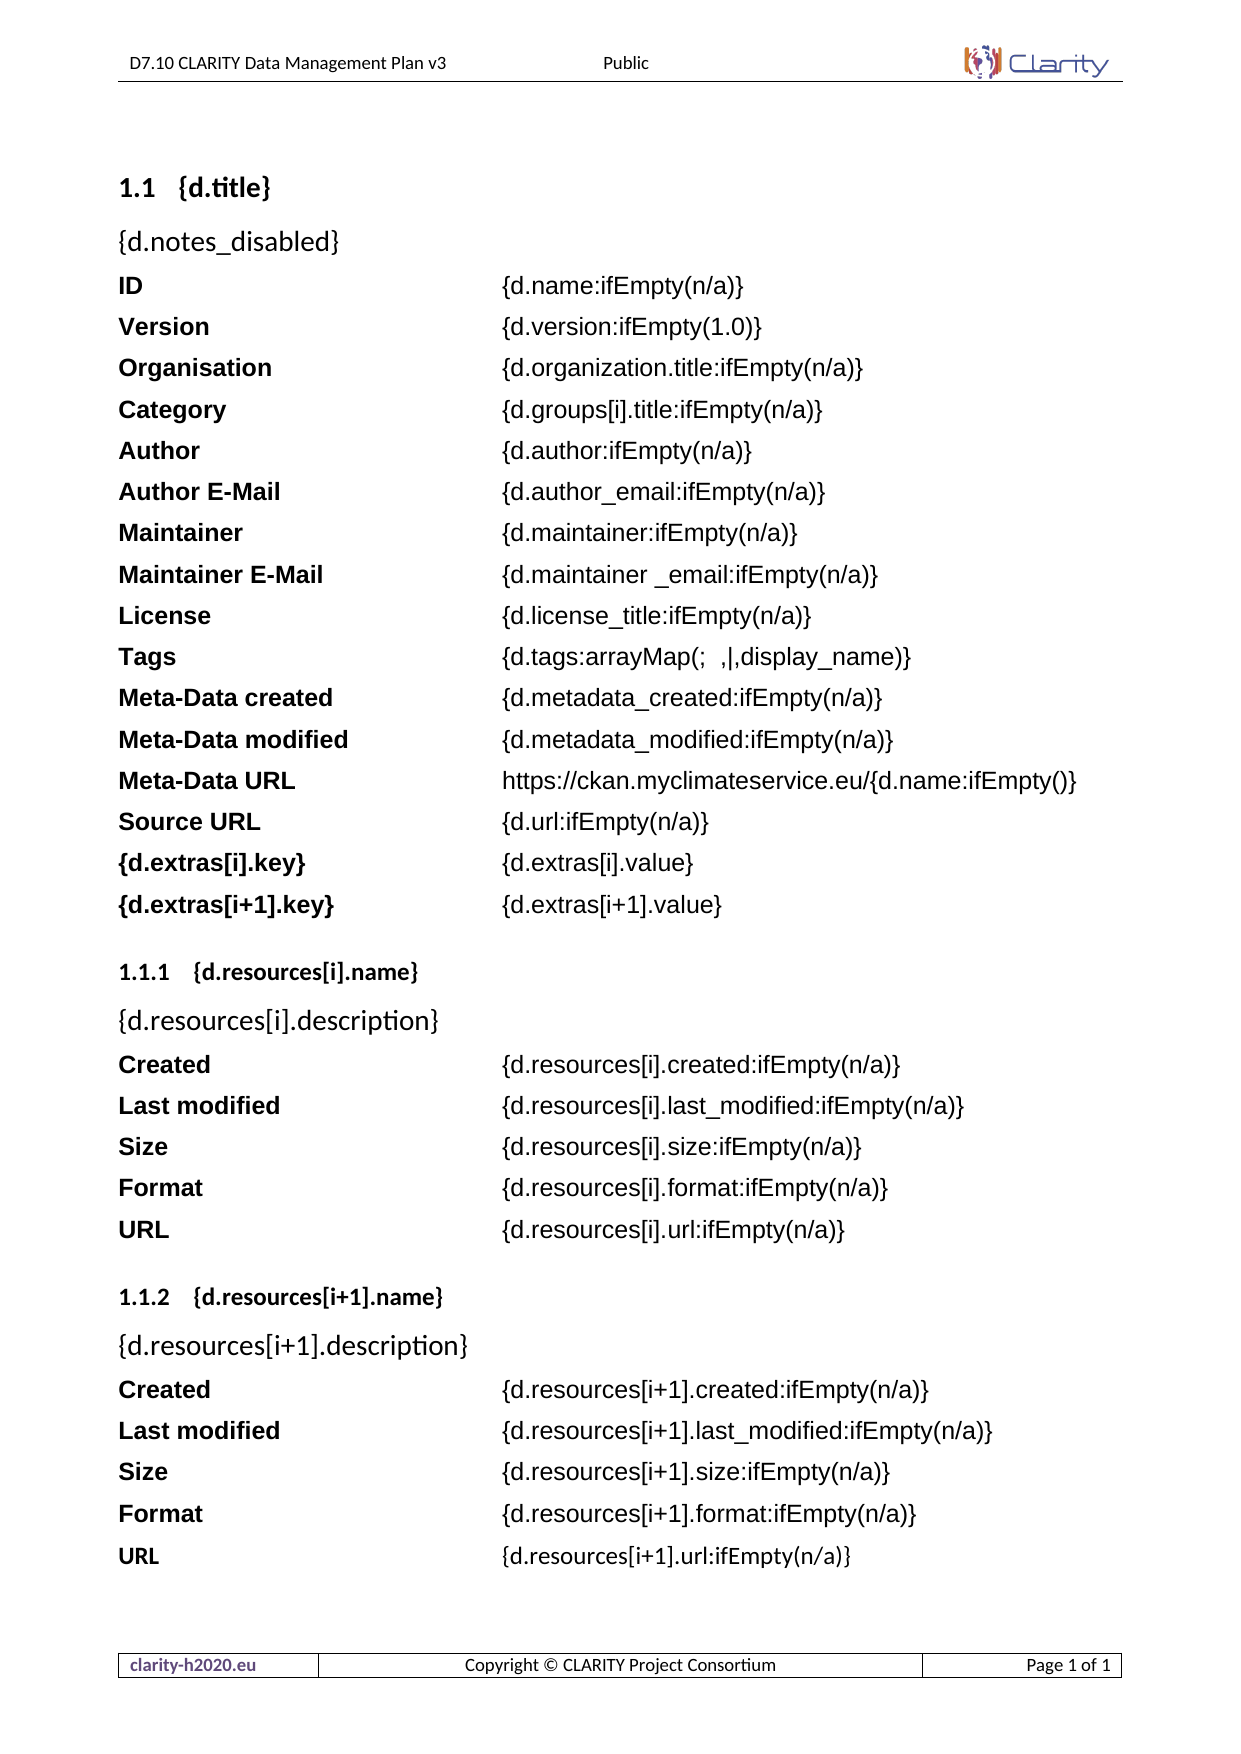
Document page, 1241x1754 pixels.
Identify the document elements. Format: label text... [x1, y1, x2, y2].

text Organisation {d.organization.title:ifEmpty(n/a)} [118, 353, 1122, 382]
text License {d.license_title:ifEmpty(n/a)} [118, 601, 1122, 629]
text Last modified {d.resources[i+1].last_modified:ifEmpty(n/a)} [118, 1416, 1122, 1445]
text {d.extras[i+1].key} {d.extras[i+1].value} [118, 889, 1122, 918]
text Format {d.resources[i].format:ifEmpty(n/a)} [118, 1173, 1122, 1202]
text Last modified {d.resources[i].last_modified:ifEmpty(n/a)} [118, 1091, 1122, 1120]
text {d.resources[i+1].description} [118, 1327, 1122, 1362]
text URL {d.resources[i].url:ifEmpty(n/a)} [118, 1215, 1122, 1243]
text Created {d.resources[i].created:ifEmpty(n/a)} [118, 1050, 1122, 1078]
subtitle {d.resources[i+1].name} [118, 1281, 1122, 1311]
text Size {d.resources[i+1].size:ifEmpty(n/a)} [118, 1457, 1122, 1486]
text Category {d.groups[i].title:ifEmpty(n/a)} [118, 394, 1122, 423]
text Format {d.resources[i+1].format:ifEmpty(n/a)} [118, 1498, 1122, 1527]
subtitle {d.resources[i].name} [118, 956, 1122, 986]
text Author E-Mail {d.author_email:ifEmpty(n/a)} [118, 477, 1122, 506]
text Meta-Data modified {d.metadata_modified:ifEmpty(n/a)} [118, 724, 1122, 753]
text Version {d.version:ifEmpty(1.0)} [118, 312, 1122, 341]
text Created {d.resources[i+1].created:ifEmpty(n/a)} [118, 1375, 1122, 1403]
subtitle {d.title} [118, 169, 1122, 205]
text {d.notes_disabled} [118, 223, 1122, 258]
text ID {d.name:ifEmpty(n/a)} [118, 271, 1122, 299]
text Size {d.resources[i].size:ifEmpty(n/a)} [118, 1132, 1122, 1161]
text Author {d.author:ifEmpty(n/a)} [118, 436, 1122, 464]
text {d.extras[i].key} {d.extras[i].value} [118, 848, 1122, 877]
text Tags {d.tags:arrayMap(; ,|,display_name)} [118, 642, 1122, 671]
text Maintainer {d.maintainer:ifEmpty(n/a)} [118, 518, 1122, 547]
text Maintainer E-Mail {d.maintainer _email:ifEmpty(n/a)} [118, 559, 1122, 588]
picture [961, 44, 1112, 81]
text Meta-Data created {d.metadata_created:ifEmpty(n/a)} [118, 683, 1122, 712]
text {d.resources[i].description} [118, 1002, 1122, 1037]
text Source URL {d.url:ifEmpty(n/a)} [118, 807, 1122, 836]
text URL {d.resources[i+1].url:ifEmpty(n/a)} [118, 1540, 1122, 1570]
text Meta-Data URL https://ckan.myclimateservice.eu/{d.name:ifEmpty()} [118, 766, 1122, 794]
